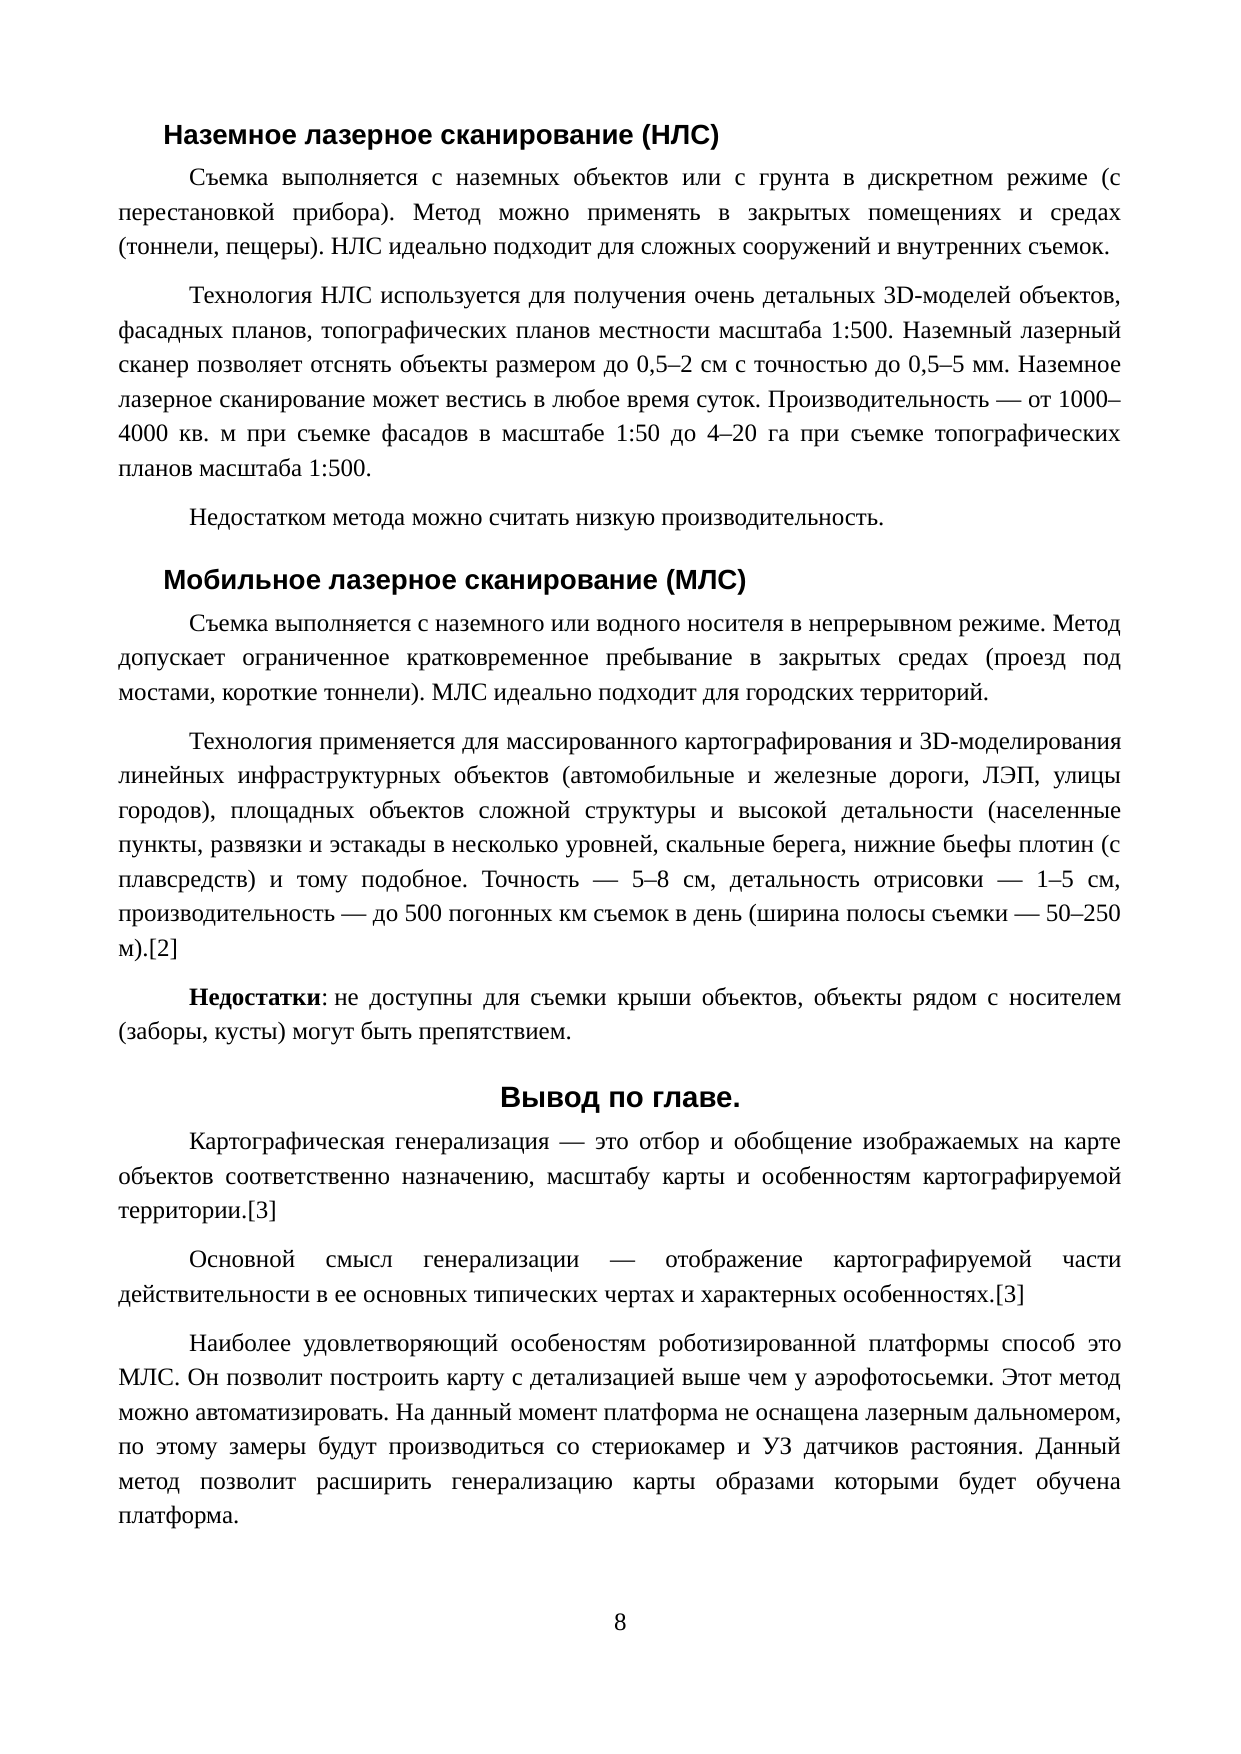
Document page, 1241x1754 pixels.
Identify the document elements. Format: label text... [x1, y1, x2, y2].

subtitle Мобильное лазерное сканирование (МЛС) [163, 563, 1122, 595]
text Съемка выполняется с наземного или водного носителя в непрерывном режиме. Метод допускает ограниченное кратковременное пребывание в закрытых средах (проезд под мостами, короткие тоннели). МЛС идеально подходит для городских территорий. [118, 608, 1122, 706]
text Основной смысл генерализации — отображение картографируемой части действительности в ее основных типических чертах и характерных особенностях.[3] [118, 1244, 1122, 1307]
subtitle Вывод по главе. [118, 1080, 1122, 1114]
text Технология применяется для массированного картографирования и 3D-моделирования линейных инфраструктурных объектов (автомобильные и железные дороги, ЛЭП, улицы городов), площадных объектов сложной структуры и высокой детальности (населенные пункты, развязки и эстакады в несколько уровней, скальные берега, нижние бьефы плотин (с плавсредств) и тому подобное. Точность — 5–8 см, детальность отрисовки — 1–5 см, производительность — до 500 погонных км съемок в день (ширина полосы съемки — 50–250 м).[2] [118, 726, 1122, 962]
text Недостатки: не доступны для съемки крыши объектов, объекты рядом с носителем (заборы, кусты) могут быть препятствием. [118, 982, 1122, 1045]
text Cъемка выполняется с наземных объектов или с грунта в дискретном режиме (с перестановкой прибора). Метод можно применять в закрытых помещениях и средах (тоннели, пещеры). НЛС идеально подходит для сложных сооружений и внутренних съемок. [118, 162, 1122, 260]
text Недостатком метода можно считать низкую производительность. [118, 502, 1122, 531]
text Картографическая генерализация — это отбор и обобщение изображаемых на карте объектов соответственно назначению, масштабу карты и особенностям картографируемой территории.[3] [118, 1126, 1122, 1224]
text Наиболее удовлетворяющий особеностям роботизированной платформы способ это МЛС. Он позволит построить карту с детализацией выше чем у аэрофотосьемки. Этот метод можно автоматизировать. На данный момент платформа не оснащена лазерным дальномером, по этому замеры будут производиться со стериокамер и УЗ датчиков растояния. Данный метод позволит расширить генерализацию карты образами которыми будет обучена платформа. [118, 1328, 1122, 1529]
text Технология НЛС используется для получения очень детальных 3D-моделей объектов, фасадных планов, топографических планов местности масштаба 1:500. Наземный лазерный сканер позволяет отснять объекты размером до 0,5–2 см с точностью до 0,5–5 мм. Наземное лазерное сканирование может вестись в любое время суток. Производительность — от 1000–4000 кв. м при съемке фасадов в масштабе 1:50 до 4–20 га при съемке топографических планов масштаба 1:500. [118, 281, 1122, 482]
subtitle Наземное лазерное сканирование (НЛС) [163, 118, 1122, 150]
